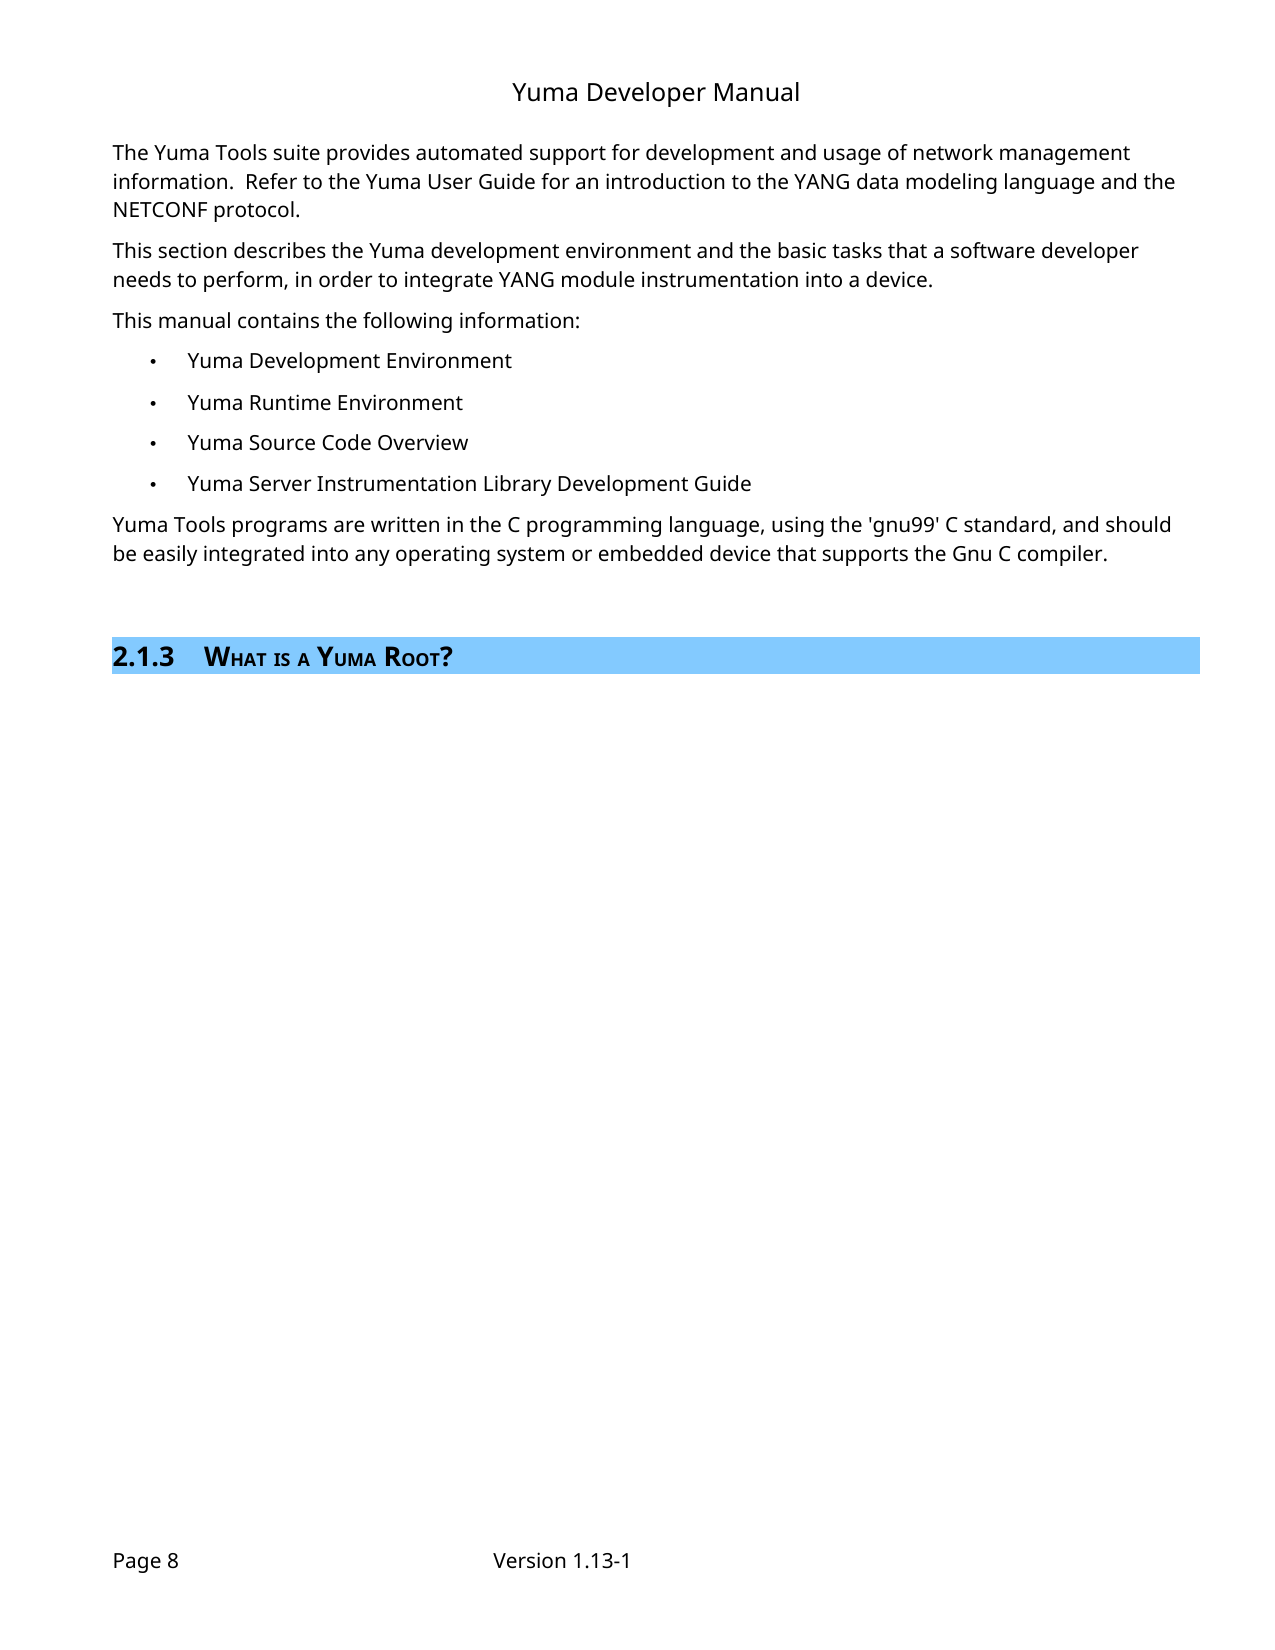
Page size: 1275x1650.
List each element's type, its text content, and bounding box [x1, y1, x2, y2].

text The Yuma Tools suite provides automated support for development and usage of network management information. Refer to the Yuma User Guide for an introduction to the YANG data modeling language and the NETCONF protocol. [112, 138, 1200, 224]
list Yuma Server Instrumentation Library Development Guide [150, 469, 1200, 498]
text This manual contains the following information: [112, 306, 1200, 334]
list Yuma Runtime Environment [150, 388, 1200, 416]
text Yuma Tools programs are written in the C programming language, using the 'gnu99' C standard, and should be easily integrated into any operating system or embedded device that supports the Gnu C compiler. [112, 510, 1200, 567]
list Yuma Source Code Overview [150, 428, 1200, 457]
text This section describes the Yuma development environment and the basic tasks that a software developer needs to perform, in order to integrate YANG module instrumentation into a device. [112, 236, 1200, 293]
list Yuma Development Environment [150, 347, 1200, 375]
subtitle What is a Yuma Root? [112, 637, 1200, 674]
